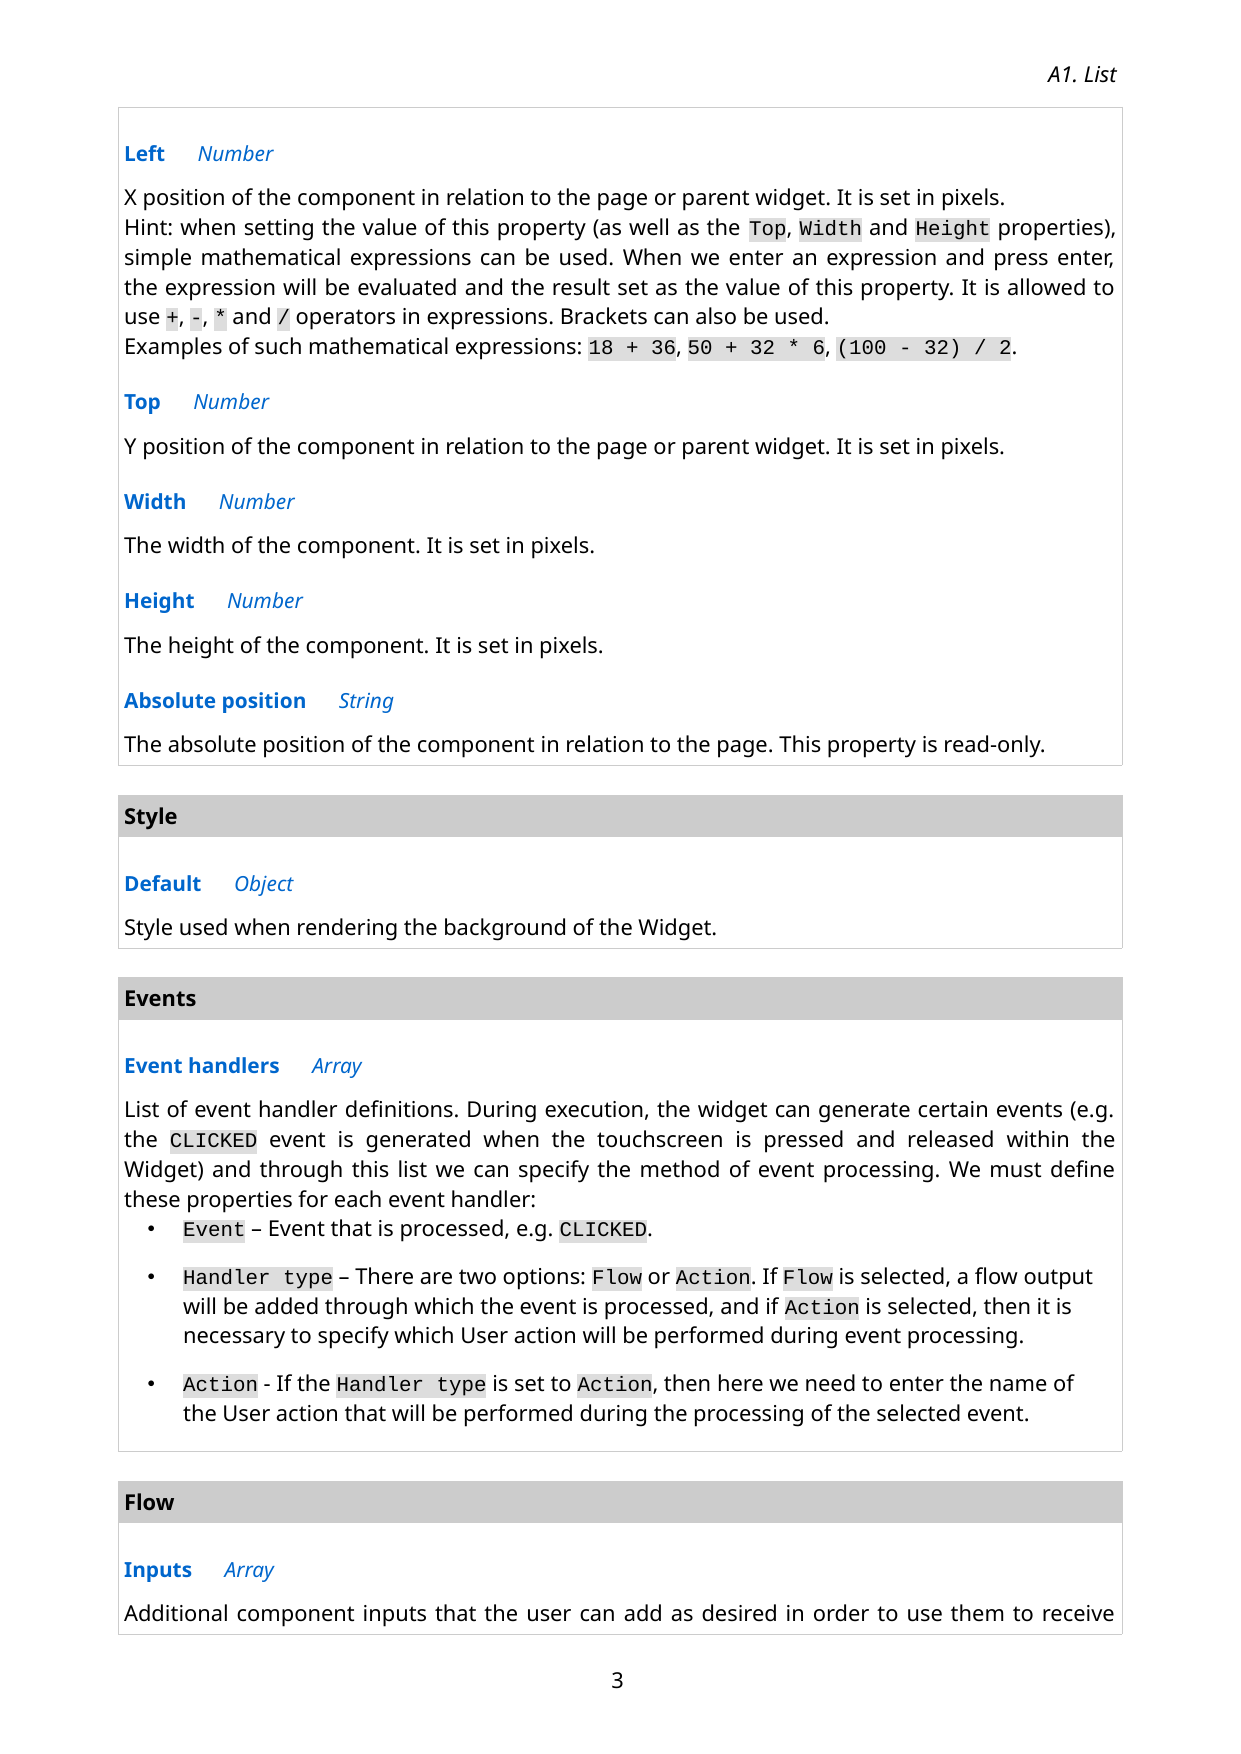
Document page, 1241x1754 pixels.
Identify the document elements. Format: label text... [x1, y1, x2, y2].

table_header Flow [119, 1482, 1122, 1522]
table_cell Default Object Style used when rendering the background of the Widget. [119, 837, 1122, 947]
table_cell Left Number X position of the component in relation to the page or parent widget. It is set in pixels. Hint: when setting the value of this property (as well as the Top, Width and Height properties), simple mathematical expressions can be used. When we enter an expression and press enter, the expression will be evaluated and the result set as the value of this property. It is allowed to use +, -, * and / operators in expressions. Brackets can also be used. Examples of such mathematical expressions: 18 + 36, 50 + 32 * 6, (100 - 32) / 2. Top Number Y position of the component in relation to the page or parent widget. It is set in pixels. Width Number The width of the component. It is set in pixels. Height Number The height of the component. It is set in pixels. Absolute position String The absolute position of the component in relation to the page. This property is read-only. [119, 108, 1122, 765]
table_cell Event handlers Array List of event handler definitions. During execution, the widget can generate certain events (e.g. the CLICKED event is generated when the touchscreen is pressed and released within the Widget) and through this list we can specify the method of event processing. We must define these properties for each event handler: Event – Event that is processed, e.g. CLICKED. Handler type – There are two options: Flow or Action. If Flow is selected, a flow output will be added through which the event is processed, and if Action is selected, then it is necessary to specify which User action will be performed during event processing. Action - If the Handler type is set to Action, then here we need to enter the name of the User action that will be performed during the processing of the selected event. [119, 1020, 1122, 1451]
table_cell Inputs Array Additional component inputs that the user can add as desired in order to use them to receive [119, 1523, 1122, 1633]
table_header Style [119, 796, 1122, 836]
table_header Events [119, 978, 1122, 1019]
